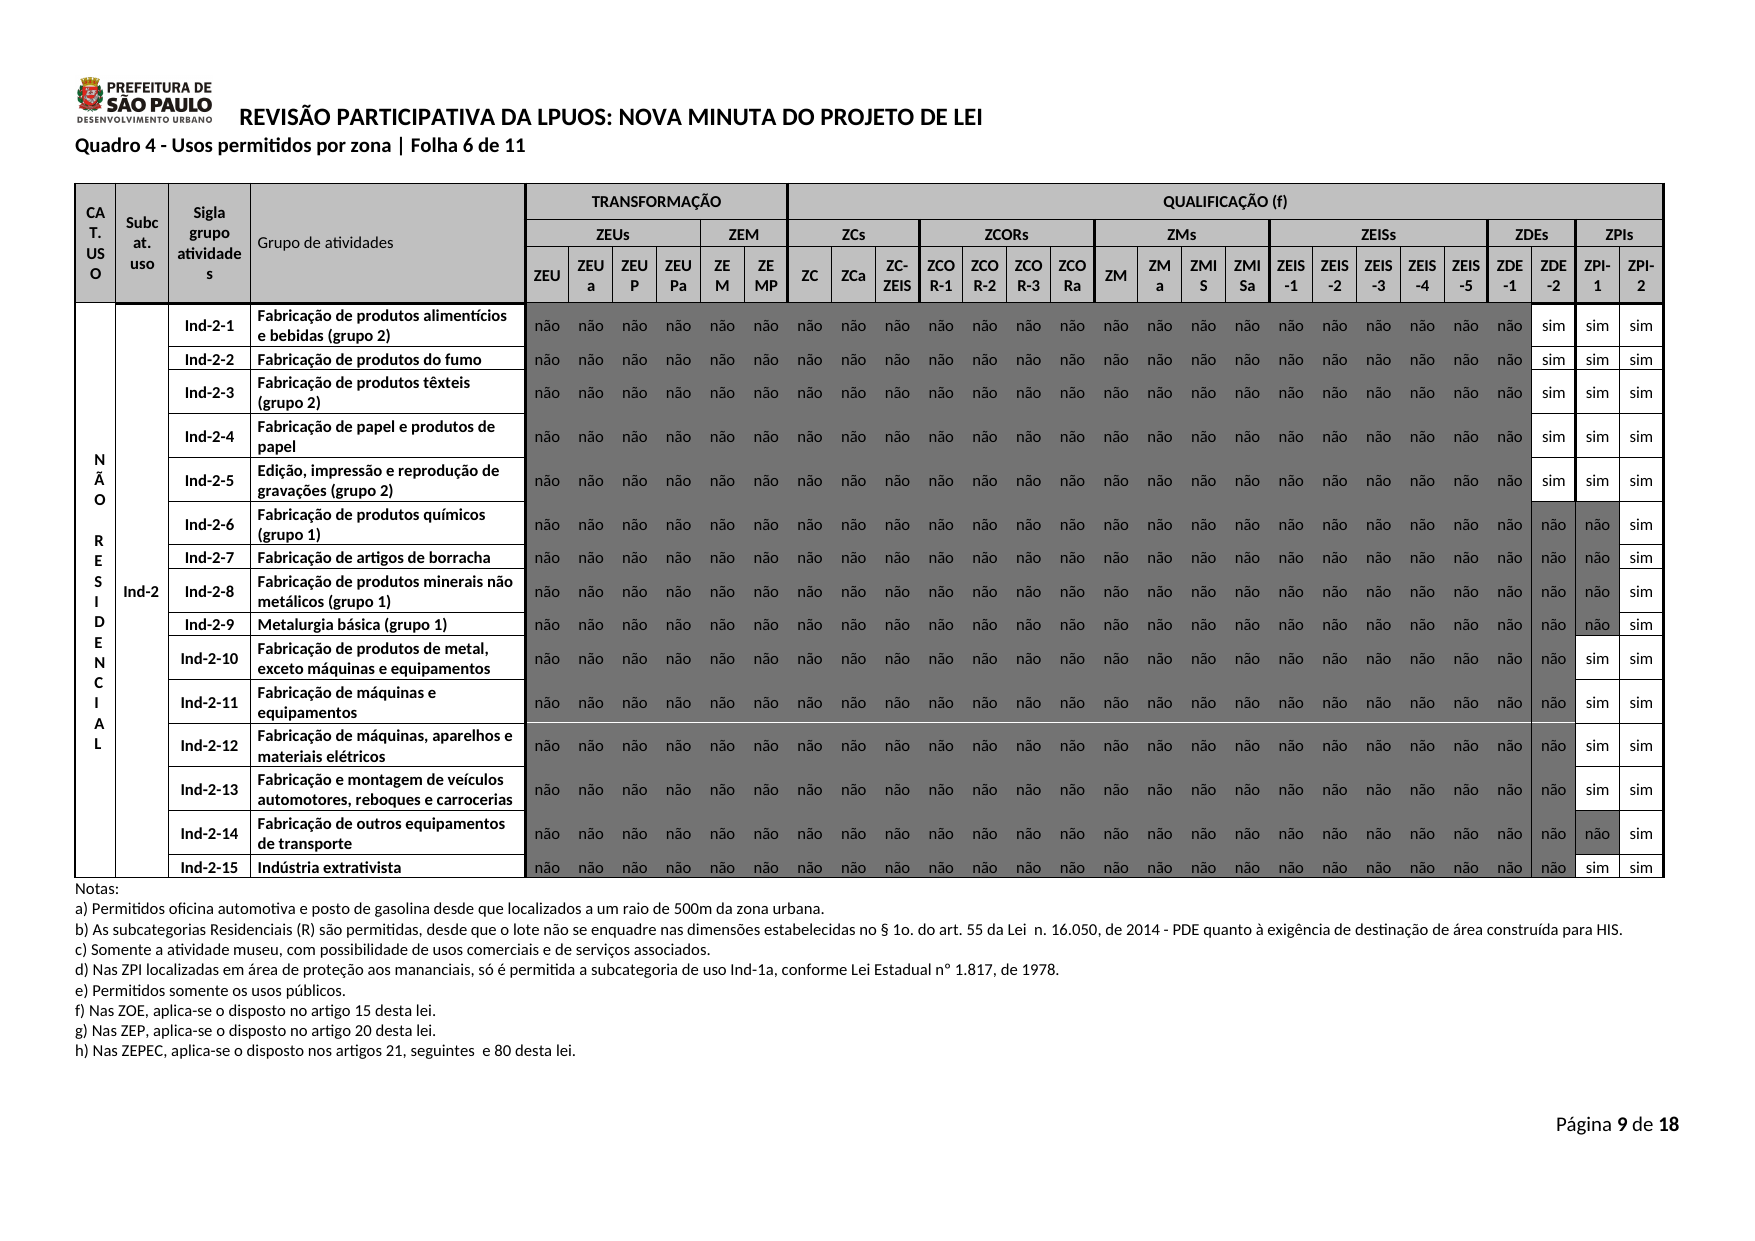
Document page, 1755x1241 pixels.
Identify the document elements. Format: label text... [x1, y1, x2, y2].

table_cell não [1400, 369, 1444, 413]
table_cell sim [1620, 724, 1662, 766]
table_cell não [1488, 766, 1531, 810]
table_cell não [919, 766, 963, 810]
table_cell sim [1620, 545, 1662, 568]
table_cell não [527, 457, 569, 501]
table_cell não [527, 413, 569, 457]
table_cell não [1313, 303, 1357, 346]
table_cell não [613, 303, 656, 346]
table_cell não [744, 679, 788, 722]
table_cell não [1313, 568, 1357, 612]
text e) Permitidos somente os usos públicos. [75, 980, 1679, 1000]
table_cell ZEIS-2 [1313, 247, 1356, 302]
table_cell não [1007, 854, 1050, 877]
table_cell não [700, 854, 744, 877]
table_cell não [919, 501, 963, 544]
table_cell não [1576, 568, 1619, 612]
table_cell não [1050, 635, 1094, 679]
table_cell ZCORa [1051, 247, 1093, 302]
table_cell sim [1620, 569, 1662, 612]
table_cell não [1313, 457, 1357, 501]
table_cell não [1225, 303, 1269, 346]
table_cell não [1400, 766, 1444, 810]
table_cell não [1094, 346, 1138, 369]
table_cell ZCs [789, 220, 918, 246]
text a) Permitidos oficina automotiva e posto de gasolina desde que localizados a um raio de 500m da zona urbana. [75, 898, 1679, 919]
table_cell não [832, 723, 875, 766]
table_cell não [875, 679, 919, 722]
table_cell não [569, 346, 613, 369]
table_cell não [613, 635, 656, 679]
table_cell não [1182, 568, 1225, 612]
table_cell não [1576, 811, 1619, 854]
table_cell não [1576, 612, 1619, 635]
table_cell não [832, 635, 875, 679]
table_cell não [613, 766, 656, 810]
table_cell ZPI-1 [1577, 247, 1619, 302]
table_cell não [1488, 413, 1531, 457]
table_cell não [1138, 766, 1182, 810]
table_cell não [656, 457, 700, 501]
table_cell não [1007, 635, 1050, 679]
table_cell não [569, 635, 613, 679]
table_cell não [1444, 810, 1488, 854]
table_cell ZEIS-5 [1445, 247, 1486, 302]
table_cell não [1313, 766, 1357, 810]
table_cell não [1532, 544, 1575, 568]
text g) Nas ZEP, aplica-se o disposto no artigo 20 desta lei. [75, 1020, 1679, 1041]
table_cell sim [1532, 458, 1574, 501]
table_cell não [1182, 635, 1225, 679]
table_cell não [788, 635, 832, 679]
table_cell NÃO RESIDENCIAL [76, 303, 115, 877]
table_cell não [1488, 679, 1531, 722]
table_cell não [1269, 635, 1313, 679]
table_cell não [963, 854, 1007, 877]
table_cell não [1576, 502, 1619, 544]
table_cell Ind-2-14 [169, 811, 250, 854]
table_cell não [919, 369, 963, 413]
table_cell não [832, 612, 875, 635]
table_cell não [527, 810, 569, 854]
table_cell não [1182, 544, 1225, 568]
table_cell não [832, 369, 875, 413]
table_cell ZMa [1138, 247, 1181, 302]
table_cell não [1007, 369, 1050, 413]
table_cell não [744, 568, 788, 612]
table_cell não [1225, 723, 1269, 766]
table_cell não [875, 413, 919, 457]
table_cell não [919, 568, 963, 612]
table_cell ZCa [832, 247, 875, 302]
table_cell não [1532, 810, 1575, 854]
table_cell Fabricação de produtos minerais não metálicos (grupo 1) [251, 569, 524, 612]
table_cell não [744, 303, 788, 346]
table_cell não [744, 854, 788, 877]
table_cell não [788, 544, 832, 568]
table_cell Ind-2-10 [169, 636, 250, 679]
table_cell não [1138, 854, 1182, 877]
table_cell não [1225, 501, 1269, 544]
table_cell não [1488, 854, 1531, 877]
table_cell ZPIs [1577, 220, 1662, 246]
table_cell não [1182, 457, 1225, 501]
table_cell não [1532, 679, 1575, 722]
table_cell não [832, 413, 875, 457]
table_cell não [1488, 501, 1531, 544]
table_cell ZC-ZEIS [876, 247, 918, 302]
table_cell não [1269, 723, 1313, 766]
table_cell Ind-2-1 [169, 305, 250, 346]
table_cell não [1400, 723, 1444, 766]
table_cell não [1094, 810, 1138, 854]
table_cell não [1444, 635, 1488, 679]
table_cell não [1225, 544, 1269, 568]
table_cell não [1225, 413, 1269, 457]
table_cell não [1444, 854, 1488, 877]
table_cell não [1050, 810, 1094, 854]
table_cell ZEISs [1271, 220, 1486, 246]
table_cell Ind-2-3 [169, 370, 250, 413]
table_cell não [1094, 854, 1138, 877]
table_cell Fabricação de produtos químicos (grupo 1) [251, 502, 524, 544]
table_cell Fabricação de outros equipamentos de transporte [251, 811, 524, 854]
table_cell não [875, 501, 919, 544]
table_cell não [700, 457, 744, 501]
table_cell não [1138, 544, 1182, 568]
table_cell Ind-2-15 [169, 855, 250, 877]
table_cell não [1488, 544, 1531, 568]
table_cell não [1182, 810, 1225, 854]
table_cell ZEIS-1 [1271, 247, 1312, 302]
table_cell não [1313, 346, 1357, 369]
table_cell não [700, 501, 744, 544]
table_cell não [875, 369, 919, 413]
table_cell não [919, 635, 963, 679]
table_cell não [744, 544, 788, 568]
table_cell não [832, 457, 875, 501]
table_cell não [527, 612, 569, 635]
table_cell não [1225, 635, 1269, 679]
table_cell não [656, 854, 700, 877]
table_cell não [1313, 854, 1357, 877]
table_cell não [1313, 723, 1357, 766]
table_cell sim [1620, 636, 1662, 679]
table_cell não [1182, 679, 1225, 722]
table_cell não [1357, 612, 1400, 635]
table_cell não [656, 679, 700, 722]
table_cell não [613, 457, 656, 501]
table_cell não [1532, 854, 1575, 877]
table_cell não [569, 544, 613, 568]
table_cell não [569, 303, 613, 346]
table_cell não [832, 679, 875, 722]
table_cell não [1488, 568, 1531, 612]
table_cell não [963, 723, 1007, 766]
table_cell não [963, 457, 1007, 501]
table_cell Ind-2-8 [169, 569, 250, 612]
table_cell sim [1577, 458, 1619, 501]
table_cell ZCOR-1 [921, 247, 962, 302]
table_cell não [656, 346, 700, 369]
table_cell sim [1576, 636, 1619, 679]
table_cell ZEU [527, 247, 568, 302]
table_cell sim [1620, 680, 1662, 722]
table_cell Fabricação e montagem de veículos automotores, reboques e carrocerias [251, 767, 524, 810]
table_cell não [569, 568, 613, 612]
table_cell não [1444, 457, 1488, 501]
table_cell não [1182, 369, 1225, 413]
table_cell não [1182, 501, 1225, 544]
table_cell sim [1577, 370, 1619, 413]
table_cell não [788, 501, 832, 544]
table_cell Ind-2-13 [169, 767, 250, 810]
table_cell não [1138, 457, 1182, 501]
table_cell não [875, 303, 919, 346]
table_cell não [1488, 303, 1531, 346]
table_cell não [1400, 635, 1444, 679]
table_cell não [656, 544, 700, 568]
table_cell não [527, 501, 569, 544]
table_cell sim [1620, 767, 1662, 810]
table_cell não [788, 723, 832, 766]
table_cell não [1269, 679, 1313, 722]
table_cell não [788, 303, 832, 346]
table_cell não [1357, 854, 1400, 877]
text h) Nas ZEPEC, aplica-se o disposto nos artigos 21, seguintes e 80 desta lei. [75, 1041, 1679, 1061]
table_cell não [788, 568, 832, 612]
table_cell não [832, 854, 875, 877]
table_cell não [1532, 502, 1575, 544]
table_cell não [700, 679, 744, 722]
table_cell não [569, 413, 613, 457]
table_cell não [1400, 612, 1444, 635]
table_cell não [832, 766, 875, 810]
table_cell não [1400, 346, 1444, 369]
table_cell ZCOR-2 [963, 247, 1006, 302]
table_cell não [1050, 766, 1094, 810]
table_cell sim [1620, 855, 1662, 877]
table_cell não [788, 413, 832, 457]
table_cell não [744, 766, 788, 810]
table_cell ZC [789, 247, 831, 302]
table_cell sim [1620, 458, 1662, 501]
table_cell não [656, 612, 700, 635]
table_cell não [613, 723, 656, 766]
table_cell não [1225, 679, 1269, 722]
table_cell não [919, 679, 963, 722]
table_cell não [744, 457, 788, 501]
table_cell não [875, 635, 919, 679]
table_header Sigla grupo atividades [169, 184, 250, 302]
table_cell não [1400, 568, 1444, 612]
table_cell sim [1620, 811, 1662, 854]
table_cell não [1050, 854, 1094, 877]
table_cell não [656, 635, 700, 679]
table_cell sim [1620, 414, 1662, 457]
table_cell não [1138, 723, 1182, 766]
table_cell não [1357, 369, 1400, 413]
table_cell não [1094, 303, 1138, 346]
table_header CAT. USO [76, 184, 115, 302]
table_cell não [1269, 303, 1313, 346]
table_cell não [963, 303, 1007, 346]
table_cell não [963, 679, 1007, 722]
table_cell não [919, 457, 963, 501]
table_cell não [1182, 346, 1225, 369]
table_cell não [1488, 612, 1531, 635]
table_cell não [1444, 568, 1488, 612]
table_cell não [527, 369, 569, 413]
table_cell não [1444, 413, 1488, 457]
table_cell não [1269, 369, 1313, 413]
table_cell não [1050, 501, 1094, 544]
table_cell não [1488, 457, 1531, 501]
table_cell Ind-2-9 [169, 613, 250, 635]
table_cell não [1138, 369, 1182, 413]
table_cell não [1532, 766, 1575, 810]
table_cell não [1007, 568, 1050, 612]
table_cell não [1094, 723, 1138, 766]
table_cell não [1357, 723, 1400, 766]
table_cell não [875, 568, 919, 612]
table_cell não [1444, 766, 1488, 810]
table_cell não [613, 568, 656, 612]
table_cell não [527, 723, 569, 766]
table_cell não [1007, 413, 1050, 457]
text b) As subcategorias Residenciais (R) são permitidas, desde que o lote não se enquadre nas dimensões estabelecidas no § 1o. do art. 55 da Lei n. 16.050, de 2014 - PDE quanto à exigência de destinação de área construída para HIS. [75, 919, 1679, 939]
table_cell ZMIS [1182, 247, 1225, 302]
table_cell Ind-2 [116, 305, 168, 877]
table_cell não [1269, 612, 1313, 635]
table_cell não [832, 544, 875, 568]
table_cell não [569, 810, 613, 854]
table_cell não [1269, 457, 1313, 501]
table_cell não [1138, 568, 1182, 612]
table_cell não [700, 723, 744, 766]
table_cell ZMISa [1226, 247, 1268, 302]
table_cell Fabricação de produtos alimentícios e bebidas (grupo 2) [251, 305, 524, 346]
table_cell não [1444, 346, 1488, 369]
table_cell não [656, 303, 700, 346]
table_cell não [1050, 679, 1094, 722]
table_cell não [613, 679, 656, 722]
table_cell não [1050, 544, 1094, 568]
table_cell não [656, 413, 700, 457]
table_cell não [1269, 544, 1313, 568]
table_cell não [1138, 679, 1182, 722]
table_cell não [744, 635, 788, 679]
table_cell não [1225, 568, 1269, 612]
table_cell não [1444, 544, 1488, 568]
table_cell não [1094, 544, 1138, 568]
table_cell não [1444, 612, 1488, 635]
table_cell não [963, 612, 1007, 635]
table_cell não [1050, 723, 1094, 766]
table_cell sim [1620, 370, 1662, 413]
table_cell ZEIS-3 [1357, 247, 1400, 302]
table_cell sim [1576, 724, 1619, 766]
table_cell não [744, 723, 788, 766]
table_cell não [875, 810, 919, 854]
table_cell não [1444, 723, 1488, 766]
table_cell não [700, 810, 744, 854]
table_cell não [1050, 568, 1094, 612]
table_cell não [1269, 854, 1313, 877]
table_cell não [569, 501, 613, 544]
table_cell não [700, 303, 744, 346]
table_cell sim [1577, 305, 1619, 346]
table_cell não [1313, 501, 1357, 544]
table_cell não [1532, 723, 1575, 766]
table_cell não [1357, 635, 1400, 679]
table_cell não [788, 810, 832, 854]
table_cell não [1444, 303, 1488, 346]
table_cell não [788, 854, 832, 877]
table_cell não [700, 369, 744, 413]
table_cell não [832, 501, 875, 544]
table_cell não [1313, 810, 1357, 854]
table_cell não [1313, 544, 1357, 568]
table_cell não [1225, 457, 1269, 501]
table_cell não [1182, 303, 1225, 346]
table_cell não [1094, 679, 1138, 722]
table_cell não [744, 369, 788, 413]
table_cell não [1269, 413, 1313, 457]
table_cell não [1138, 413, 1182, 457]
table_cell não [919, 723, 963, 766]
table_cell não [963, 635, 1007, 679]
table_cell sim [1576, 680, 1619, 722]
table_cell não [700, 346, 744, 369]
table_cell Ind-2-11 [169, 680, 250, 722]
table_cell não [1488, 635, 1531, 679]
table_cell não [919, 544, 963, 568]
table_cell não [1357, 568, 1400, 612]
table_cell não [1225, 369, 1269, 413]
table_cell não [1094, 369, 1138, 413]
table_cell não [832, 346, 875, 369]
table_cell não [1357, 413, 1400, 457]
table_header QUALIFICAÇÃO (f) [789, 184, 1662, 219]
table_cell não [744, 413, 788, 457]
table_cell não [1007, 679, 1050, 722]
table_cell não [963, 369, 1007, 413]
table_cell não [527, 854, 569, 877]
table_cell sim [1532, 414, 1574, 457]
table_cell não [613, 612, 656, 635]
table_cell não [744, 612, 788, 635]
table_cell não [1050, 369, 1094, 413]
table_cell não [1532, 635, 1575, 679]
table_cell não [875, 544, 919, 568]
table_cell ZMs [1096, 220, 1268, 246]
table_cell não [1269, 766, 1313, 810]
table_cell não [700, 766, 744, 810]
table_cell não [963, 810, 1007, 854]
table_cell não [1269, 346, 1313, 369]
table_cell não [700, 568, 744, 612]
table_cell ZEUPa [657, 247, 700, 302]
table_cell não [1444, 369, 1488, 413]
table_cell Fabricação de produtos de metal, exceto máquinas e equipamentos [251, 636, 524, 679]
table_cell não [832, 568, 875, 612]
table_cell Fabricação de papel e produtos de papel [251, 414, 524, 457]
table_cell não [700, 635, 744, 679]
table_cell não [656, 723, 700, 766]
table_cell não [527, 346, 569, 369]
table_cell não [569, 457, 613, 501]
table_cell sim [1576, 855, 1619, 877]
table_cell não [1357, 766, 1400, 810]
text Notas: [75, 878, 1679, 898]
table_cell não [744, 346, 788, 369]
table_cell não [1488, 369, 1531, 413]
table_cell não [1094, 568, 1138, 612]
table_cell Metalurgia básica (grupo 1) [251, 613, 524, 635]
text f) Nas ZOE, aplica-se o disposto no artigo 15 desta lei. [75, 1000, 1679, 1020]
table_cell não [569, 369, 613, 413]
table_cell não [700, 544, 744, 568]
table_cell não [700, 612, 744, 635]
table_cell não [1138, 346, 1182, 369]
table_cell sim [1620, 305, 1662, 346]
table_cell não [1182, 723, 1225, 766]
table_cell Fabricação de máquinas e equipamentos [251, 680, 524, 722]
table_cell Edição, impressão e reprodução de gravações (grupo 2) [251, 458, 524, 501]
table_cell ZEUs [527, 220, 700, 246]
table_cell não [1007, 810, 1050, 854]
table_cell não [1050, 346, 1094, 369]
table_cell sim [1577, 347, 1619, 369]
table_cell não [613, 413, 656, 457]
table_cell não [656, 369, 700, 413]
table_cell não [1007, 766, 1050, 810]
table_cell não [963, 413, 1007, 457]
table_cell não [1532, 612, 1575, 635]
table_cell não [1313, 612, 1357, 635]
table_cell não [1007, 501, 1050, 544]
table_cell não [1488, 346, 1531, 369]
table_cell não [569, 766, 613, 810]
table_cell não [875, 766, 919, 810]
table_cell não [1007, 544, 1050, 568]
table_cell não [1357, 303, 1400, 346]
table_cell não [569, 723, 613, 766]
table_cell não [1357, 544, 1400, 568]
table_cell Ind-2-12 [169, 724, 250, 766]
table_cell não [744, 501, 788, 544]
table_cell não [1357, 679, 1400, 722]
table_cell não [1050, 612, 1094, 635]
table_cell não [613, 544, 656, 568]
table_cell sim [1620, 502, 1662, 544]
table_cell não [875, 457, 919, 501]
table_cell não [919, 346, 963, 369]
table_cell não [1313, 635, 1357, 679]
table_header TRANSFORMAÇÃO [527, 184, 786, 219]
table_cell não [1400, 679, 1444, 722]
table_cell Fabricação de produtos do fumo [251, 347, 524, 369]
table_cell não [832, 810, 875, 854]
table_cell não [1357, 457, 1400, 501]
table_cell não [1400, 457, 1444, 501]
table_cell não [875, 854, 919, 877]
table_cell não [1225, 612, 1269, 635]
table_cell ZEM [701, 247, 744, 302]
table_cell não [1488, 810, 1531, 854]
table_cell não [569, 679, 613, 722]
table_cell não [1400, 544, 1444, 568]
table_cell não [1357, 346, 1400, 369]
table_cell não [569, 854, 613, 877]
table_cell ZEIS-4 [1401, 247, 1444, 302]
table_cell não [527, 679, 569, 722]
text d) Nas ZPI localizadas em área de proteção aos mananciais, só é permitida a subcategoria de uso Ind-1a, conforme Lei Estadual nº 1.817, de 1978. [75, 959, 1679, 980]
table_cell não [1094, 457, 1138, 501]
table_cell não [1050, 303, 1094, 346]
table_cell sim [1532, 370, 1574, 413]
table_cell não [1182, 413, 1225, 457]
table_cell não [963, 766, 1007, 810]
table_cell não [1225, 810, 1269, 854]
table_cell não [1313, 413, 1357, 457]
table_cell não [963, 544, 1007, 568]
table_cell ZEMP [745, 247, 786, 302]
table_cell não [788, 369, 832, 413]
table_cell não [569, 612, 613, 635]
table_cell não [1007, 612, 1050, 635]
table_cell não [788, 457, 832, 501]
table_cell não [919, 810, 963, 854]
table_cell sim [1576, 767, 1619, 810]
table_cell não [1225, 766, 1269, 810]
table_cell não [700, 413, 744, 457]
table_cell Ind-2-5 [169, 458, 250, 501]
table_cell não [875, 346, 919, 369]
table_cell não [963, 501, 1007, 544]
table_cell não [527, 568, 569, 612]
table_cell não [1400, 413, 1444, 457]
table_cell não [613, 501, 656, 544]
table_cell não [1050, 413, 1094, 457]
table_cell ZCORs [921, 220, 1093, 246]
table_cell ZDE-1 [1489, 247, 1531, 302]
table_cell ZM [1096, 247, 1137, 302]
table_cell não [1400, 854, 1444, 877]
table_cell não [1094, 413, 1138, 457]
table_cell não [1094, 612, 1138, 635]
table_cell não [656, 766, 700, 810]
table_cell não [919, 413, 963, 457]
table_cell não [788, 612, 832, 635]
table_cell Fabricação de artigos de borracha [251, 545, 524, 568]
table_cell não [788, 766, 832, 810]
table_cell não [613, 346, 656, 369]
table_cell não [875, 723, 919, 766]
table_cell não [656, 501, 700, 544]
table_cell sim [1620, 347, 1662, 369]
table_cell Ind-2-4 [169, 414, 250, 457]
table_cell Fabricação de máquinas, aparelhos e materiais elétricos [251, 724, 524, 766]
table_cell não [1225, 854, 1269, 877]
table_cell não [1400, 810, 1444, 854]
table_header Subcat. uso [116, 184, 168, 302]
table_cell não [527, 303, 569, 346]
text c) Somente a atividade museu, com possibilidade de usos comerciais e de serviços associados. [75, 939, 1679, 959]
table_cell sim [1577, 414, 1619, 457]
table_cell não [832, 303, 875, 346]
table_cell não [1357, 501, 1400, 544]
table_cell ZEM [701, 220, 786, 246]
text Quadro 4 - Usos permitidos por zona | Folha 6 de 11 [75, 132, 1679, 157]
table_cell não [1225, 346, 1269, 369]
table_cell não [1182, 766, 1225, 810]
table_cell não [1007, 303, 1050, 346]
table_cell não [1313, 369, 1357, 413]
table_cell não [613, 854, 656, 877]
table_cell ZCOR-3 [1007, 247, 1050, 302]
table_cell não [744, 810, 788, 854]
table_cell não [1007, 457, 1050, 501]
table_cell não [1269, 810, 1313, 854]
table_cell não [1357, 810, 1400, 854]
table_cell ZDE-2 [1532, 247, 1574, 302]
table_cell não [613, 369, 656, 413]
table_cell não [1400, 303, 1444, 346]
table_cell não [963, 346, 1007, 369]
table_cell não [1138, 501, 1182, 544]
table_cell não [656, 810, 700, 854]
table_cell sim [1620, 613, 1662, 635]
table_cell não [1488, 723, 1531, 766]
table_cell não [788, 346, 832, 369]
table_cell não [1444, 679, 1488, 722]
table_cell ZPI-2 [1620, 247, 1662, 302]
table_cell Ind-2-6 [169, 502, 250, 544]
table_cell não [1094, 635, 1138, 679]
table_cell sim [1532, 305, 1574, 346]
table_cell não [919, 854, 963, 877]
table_cell não [1269, 568, 1313, 612]
table_cell não [1400, 501, 1444, 544]
table_cell não [788, 679, 832, 722]
table_cell não [1138, 612, 1182, 635]
table_cell Ind-2-7 [169, 545, 250, 568]
table_cell não [1138, 635, 1182, 679]
table_cell ZDEs [1489, 220, 1574, 246]
table_cell ZEUa [569, 247, 612, 302]
table_cell não [613, 810, 656, 854]
table_cell Indústria extrativista [251, 855, 524, 877]
table_cell não [1007, 346, 1050, 369]
table_cell não [1138, 303, 1182, 346]
table_cell não [1050, 457, 1094, 501]
table_cell não [1182, 612, 1225, 635]
table_cell sim [1532, 347, 1574, 369]
table_cell não [1532, 568, 1575, 612]
table_cell não [527, 766, 569, 810]
table_cell Fabricação de produtos têxteis (grupo 2) [251, 370, 524, 413]
table_cell não [1094, 766, 1138, 810]
table_cell não [1576, 544, 1619, 568]
table_cell não [963, 568, 1007, 612]
table_cell não [1269, 501, 1313, 544]
table_cell não [656, 568, 700, 612]
table_cell não [1094, 501, 1138, 544]
table_cell não [1313, 679, 1357, 722]
table_cell ZEUP [613, 247, 656, 302]
table_cell Ind-2-2 [169, 347, 250, 369]
table_header Grupo de atividades [251, 184, 524, 302]
table_cell não [919, 612, 963, 635]
table_cell não [875, 612, 919, 635]
table_cell não [1007, 723, 1050, 766]
table_cell não [1444, 501, 1488, 544]
table_cell não [1182, 854, 1225, 877]
table_cell não [919, 303, 963, 346]
table_cell não [1138, 810, 1182, 854]
table_cell não [527, 544, 569, 568]
table_cell não [527, 635, 569, 679]
